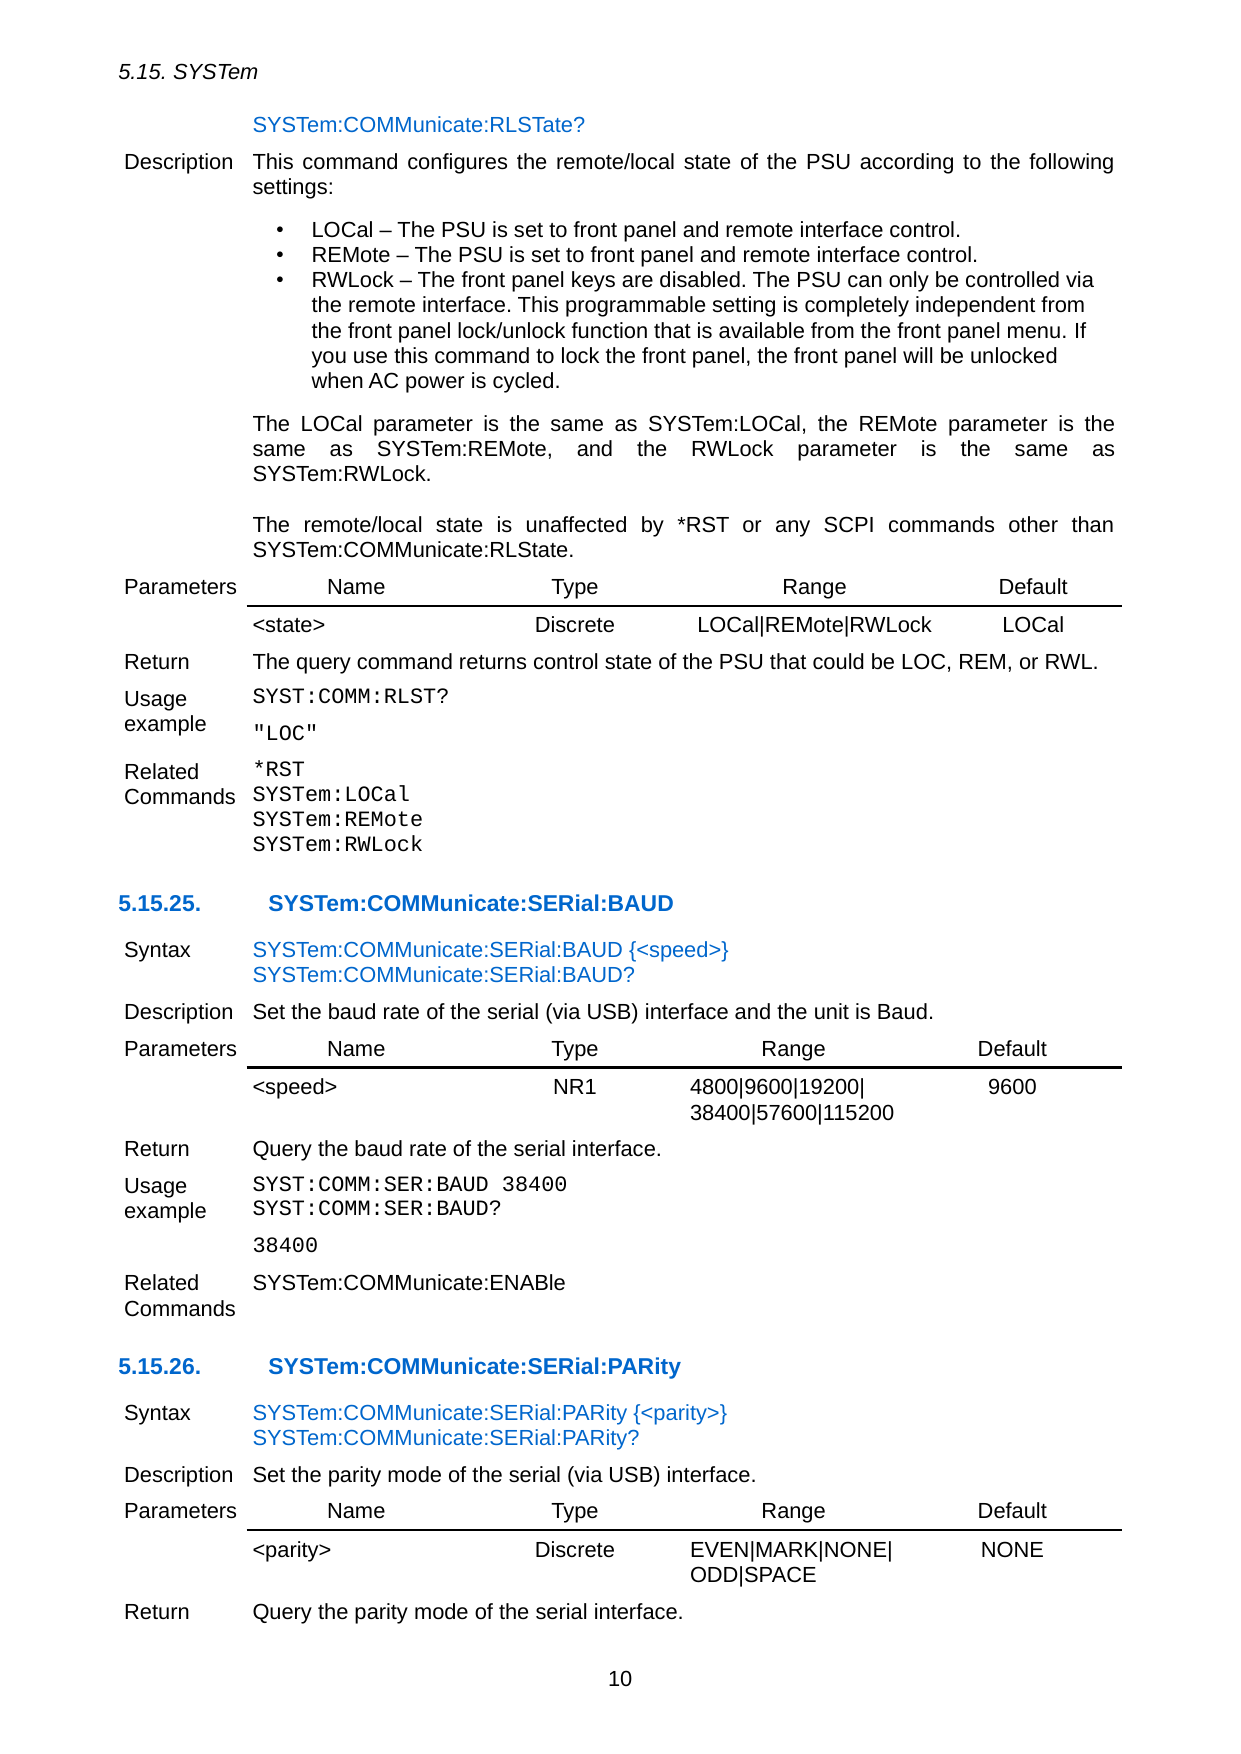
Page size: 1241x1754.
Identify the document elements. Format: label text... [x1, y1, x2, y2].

table_cell Parameters [118, 568, 247, 643]
table_cell SYST:COMM:SER:BAUD 38400 SYST:COMM:SER:BAUD? 38400 [247, 1167, 1122, 1264]
table_cell Related Commands [118, 753, 247, 863]
table_cell LOCal|REMote|RWLock [684, 607, 944, 643]
table_cell LOCal [945, 607, 1122, 643]
table_cell Return [118, 1593, 247, 1630]
table_cell Discrete [465, 607, 684, 643]
table_cell This command configures the remote/local state of the PSU according to the following settings: LOCal – The PSU is set to front panel and remote interface control. REMote – The PSU is set to front panel and remote interface control. RWLock – The front panel keys are disabled. The PSU can only be controlled via the remote interface. This programmable setting is completely independent from the front panel lock/unlock function that is available from the front panel menu. If you use this command to lock the front panel, the front panel will be unlocked when AC power is cycled. The LOCal parameter is the same as SYSTem:LOCal, the REMote parameter is the same as SYSTem:REMote, and the RWLock parameter is the same as SYSTem:RWLock. The remote/local state is unaffected by *RST or any SCPI commands other than SYSTem:COMMunicate:RLState. [247, 143, 1122, 568]
table_cell 4800|9600|19200|38400|57600|115200 [684, 1069, 903, 1130]
table_cell Type [465, 1030, 684, 1066]
table_header SYSTem:COMMunicate:RLSTate? [247, 106, 1122, 143]
table_cell <state> [247, 607, 465, 643]
table_cell Usage example [118, 1167, 247, 1264]
table_cell Parameters [118, 1030, 247, 1130]
table_cell Return [118, 643, 247, 680]
table_cell Name [247, 1493, 465, 1529]
table_cell Discrete [465, 1531, 684, 1593]
table_cell <speed> [247, 1069, 465, 1130]
table_cell NR1 [465, 1069, 684, 1130]
table_cell Query the parity mode of the serial interface. [247, 1593, 1122, 1630]
table_cell Description [118, 143, 247, 568]
table_cell Set the parity mode of the serial (via USB) interface. [247, 1456, 1122, 1493]
table_cell Usage example [118, 680, 247, 753]
table_cell <parity> [247, 1531, 465, 1593]
table_cell Related Commands [118, 1265, 247, 1326]
table_cell Set the baud rate of the serial (via USB) interface and the unit is Baud. [247, 993, 1122, 1030]
table_header Syntax [118, 1394, 247, 1456]
table_cell Type [465, 568, 684, 604]
table_cell Range [684, 1030, 903, 1066]
table_cell *RST SYSTem:LOCal SYSTem:REMote SYSTem:RWLock [247, 753, 1122, 863]
table_cell Return [118, 1130, 247, 1167]
table_header Syntax [118, 931, 247, 993]
table_cell Description [118, 993, 247, 1030]
table_cell EVEN|MARK|NONE|ODD|SPACE [684, 1531, 903, 1593]
table_cell SYSTem:COMMunicate:ENABle [247, 1265, 1122, 1326]
table_cell Default [945, 568, 1122, 604]
table_cell Default [903, 1030, 1122, 1066]
table_cell Range [684, 568, 944, 604]
table_cell Name [247, 1030, 465, 1066]
table_cell Type [465, 1493, 684, 1529]
table_cell Parameters [118, 1493, 247, 1593]
table_cell Description [118, 1456, 247, 1493]
subtitle SYSTem:COMMunicate:SERial:PARity [118, 1353, 1122, 1379]
table_cell NONE [903, 1531, 1122, 1593]
table_cell Range [684, 1493, 903, 1529]
table_header [118, 106, 247, 143]
table_cell The query command returns control state of the PSU that could be LOC, REM, or RWL. [247, 643, 1122, 680]
table_cell Default [903, 1493, 1122, 1529]
table_cell 9600 [903, 1069, 1122, 1130]
subtitle SYSTem:COMMunicate:SERial:BAUD [118, 890, 1122, 916]
table_header SYSTem:COMMunicate:SERial:PARity {<parity>} SYSTem:COMMunicate:SERial:PARity? [247, 1394, 1122, 1456]
table_cell Query the baud rate of the serial interface. [247, 1130, 1122, 1167]
table_cell Name [247, 568, 465, 604]
table_cell SYST:COMM:RLST? "LOC" [247, 680, 1122, 753]
table_header SYSTem:COMMunicate:SERial:BAUD {<speed>} SYSTem:COMMunicate:SERial:BAUD? [247, 931, 1122, 993]
